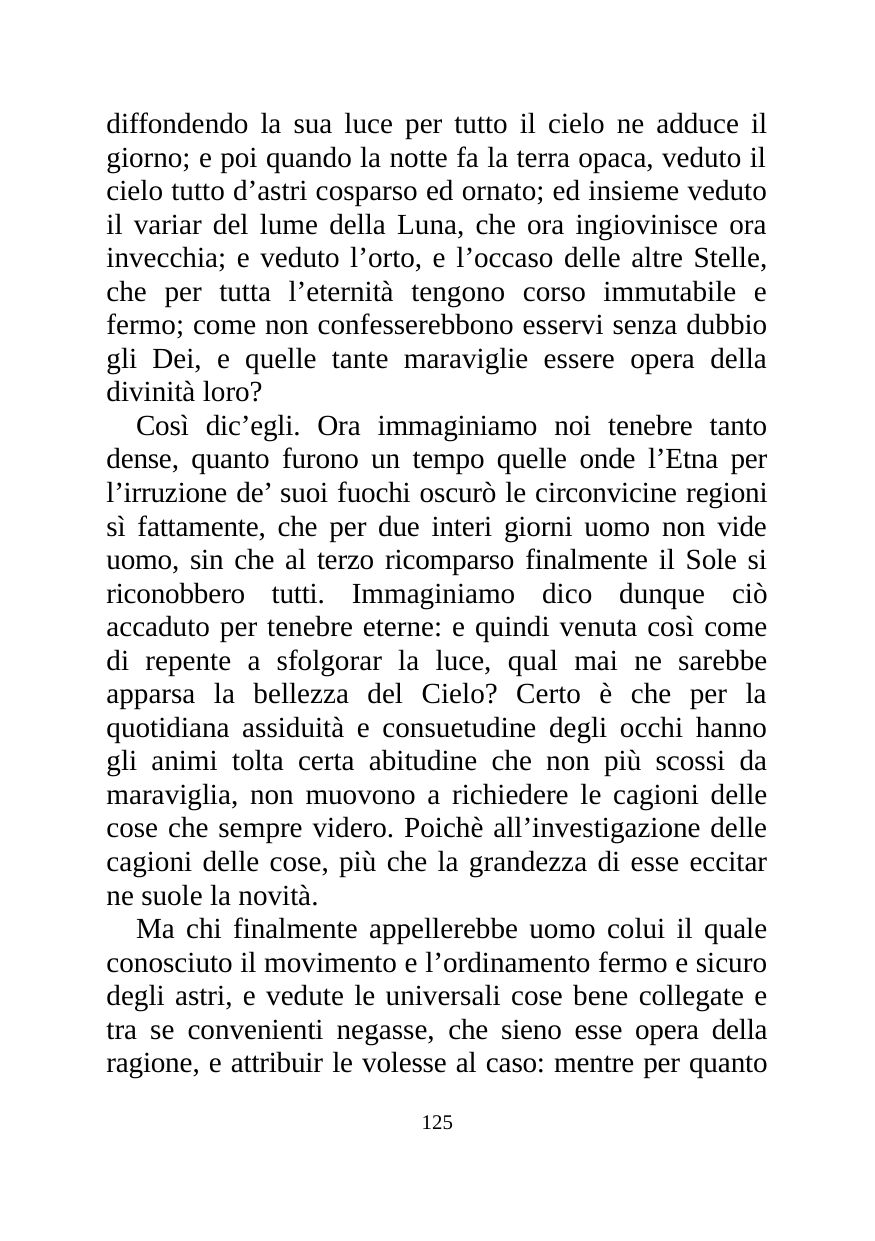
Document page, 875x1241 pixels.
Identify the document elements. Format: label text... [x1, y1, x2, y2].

text Così dic’egli. Ora immaginiamo noi tenebre tanto dense, quanto furono un tempo quelle onde l’Etna per l’irruzione de’ suoi fuochi oscurò le circonvicine regioni sì fattamente, che per due interi giorni uomo non vide uomo, sin che al terzo ricomparso finalmente il Sole si riconobbero tutti. Immaginiamo dico dunque ciò accaduto per tenebre eterne: e quindi venuta così come di repente a sfolgorar la luce, qual mai ne sarebbe apparsa la bellezza del Cielo? Certo è che per la quotidiana assiduità e consuetudine degli occhi hanno gli animi tolta certa abitudine che non più scossi da maraviglia, non muovono a richiedere le cagioni delle cose che sempre videro. Poichè all’investigazione delle cagioni delle cose, più che la grandezza di esse eccitar ne suole la novità. [106, 408, 768, 911]
text diffondendo la sua luce per tutto il cielo ne adduce il giorno; e poi quando la notte fa la terra opaca, veduto il cielo tutto d’astri cosparso ed ornato; ed insieme veduto il variar del lume della Luna, che ora ingiovinisce ora invecchia; e veduto l’orto, e l’occaso delle altre Stelle, che per tutta l’eternità tengono corso immutabile e fermo; come non confesserebbono esservi senza dubbio gli Dei, e quelle tante maraviglie essere opera della divinità loro? [106, 106, 768, 408]
text Ma chi finalmente appellerebbe uomo colui il quale conosciuto il movimento e l’ordinamento fermo e sicuro degli astri, e vedute le universali cose bene collegate e tra se convenienti negasse, che sieno esse opera della ragione, e attribuir le volesse al caso: mentre per quanto [106, 911, 768, 1079]
